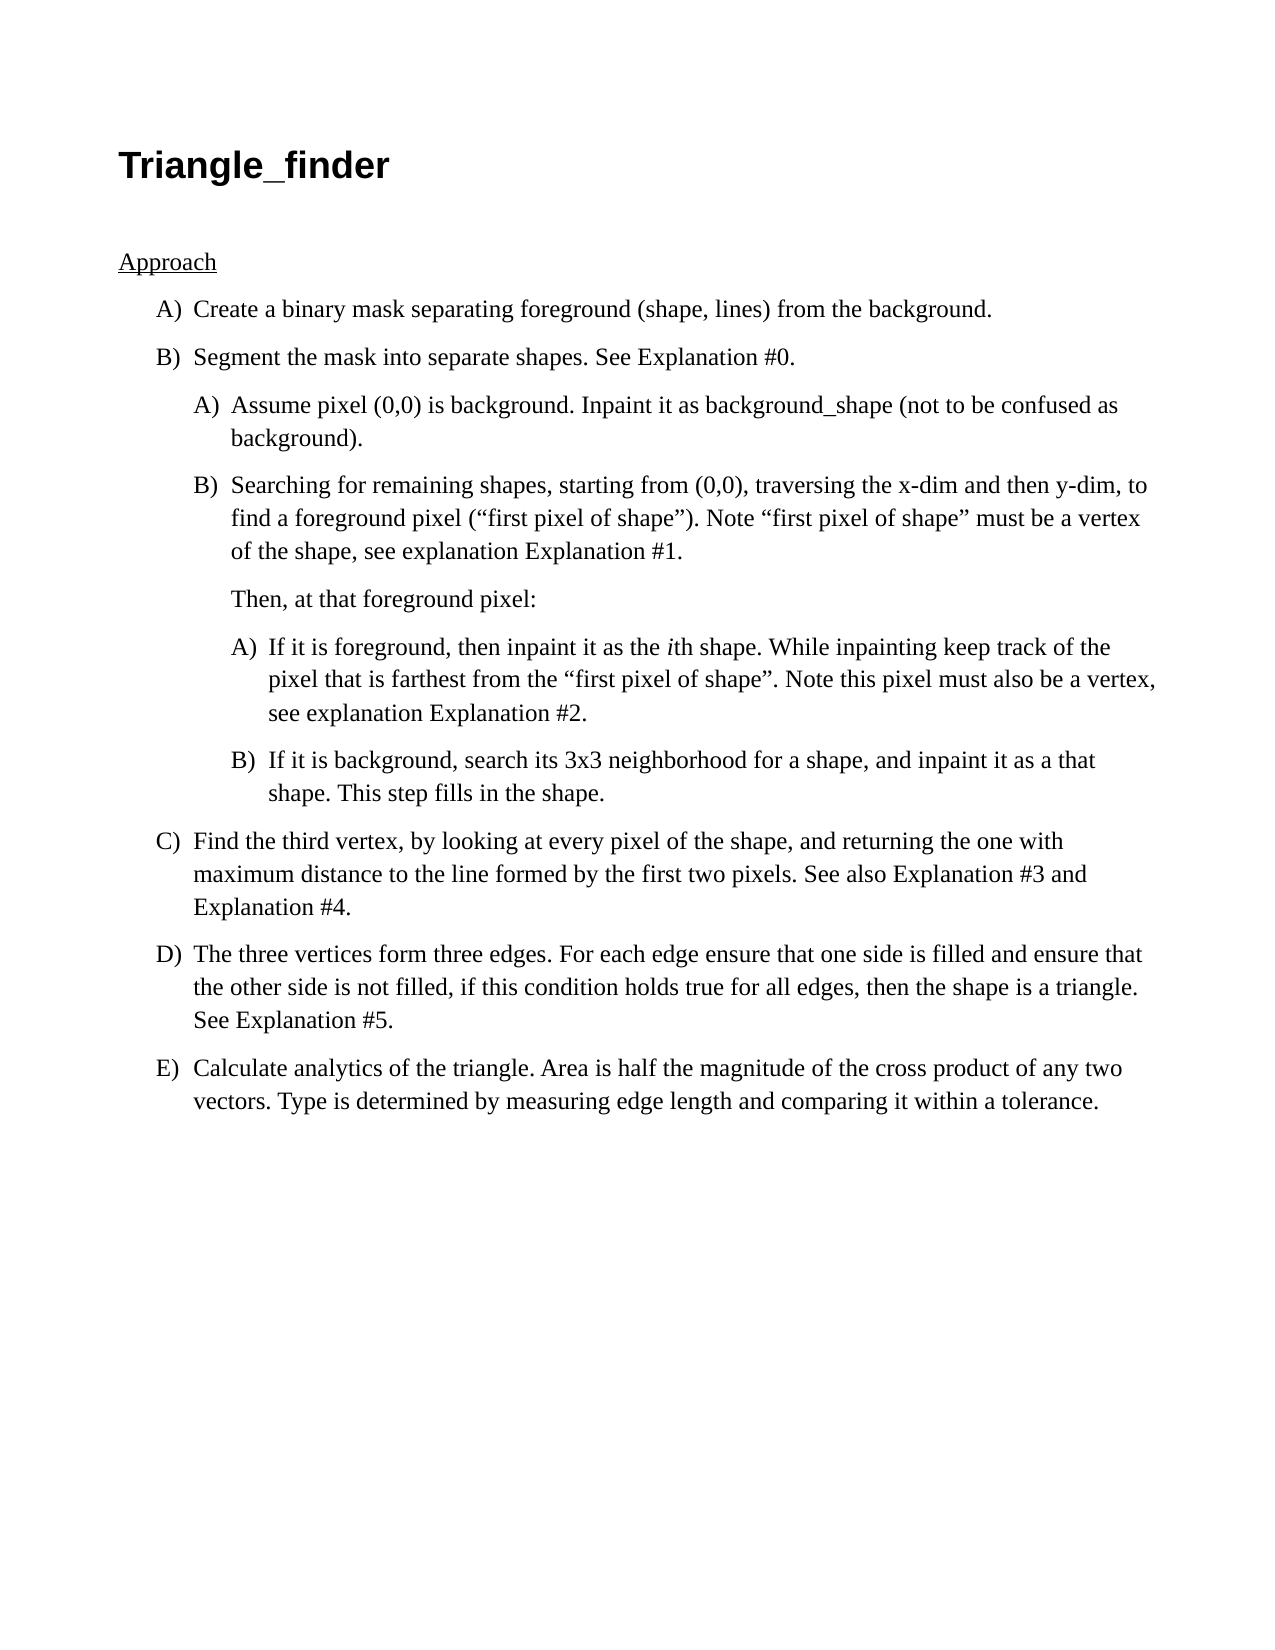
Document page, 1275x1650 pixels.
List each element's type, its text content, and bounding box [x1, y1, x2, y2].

list Calculate analytics of the triangle. Area is half the magnitude of the cross product of any two vectors. Type is determined by measuring edge length and comparing it within a tolerance. [156, 1053, 1157, 1115]
list Find the third vertex, by looking at every pixel of the shape, and returning the one with maximum distance to the line formed by the first two pixels. See also Explanation #3 and Explanation #4. [156, 826, 1157, 921]
list If it is foreground, then inpaint it as the ith shape. While inpainting keep track of the pixel that is farthest from the “first pixel of shape”. Note this pixel must also be a vertex, see explanation Explanation #2. [231, 632, 1157, 726]
text Approach [118, 247, 1157, 276]
list Then, at that foreground pixel: [193, 584, 1157, 613]
list Searching for remaining shapes, starting from (0,0), traversing the x-dim and then y-dim, to find a foreground pixel (“first pixel of shape”). Note “first pixel of shape” must be a vertex of the shape, see explanation Explanation #1. [193, 470, 1157, 565]
list Assume pixel (0,0) is background. Inpaint it as background_shape (not to be confused as background). [193, 390, 1157, 451]
list If it is background, search its 3x3 neighborhood for a shape, and inpaint it as a that shape. This step fills in the shape. [231, 745, 1157, 807]
list Create a binary mask separating foreground (shape, lines) from the background. [156, 294, 1157, 323]
list The three vertices form three edges. For each edge ensure that one side is filled and ensure that the other side is not filled, if this condition holds true for all edges, then the shape is a triangle. See Explanation #5. [156, 939, 1157, 1034]
subtitle Triangle_finder [118, 143, 1157, 187]
list Segment the mask into separate shapes. See Explanation #0. [156, 342, 1157, 371]
